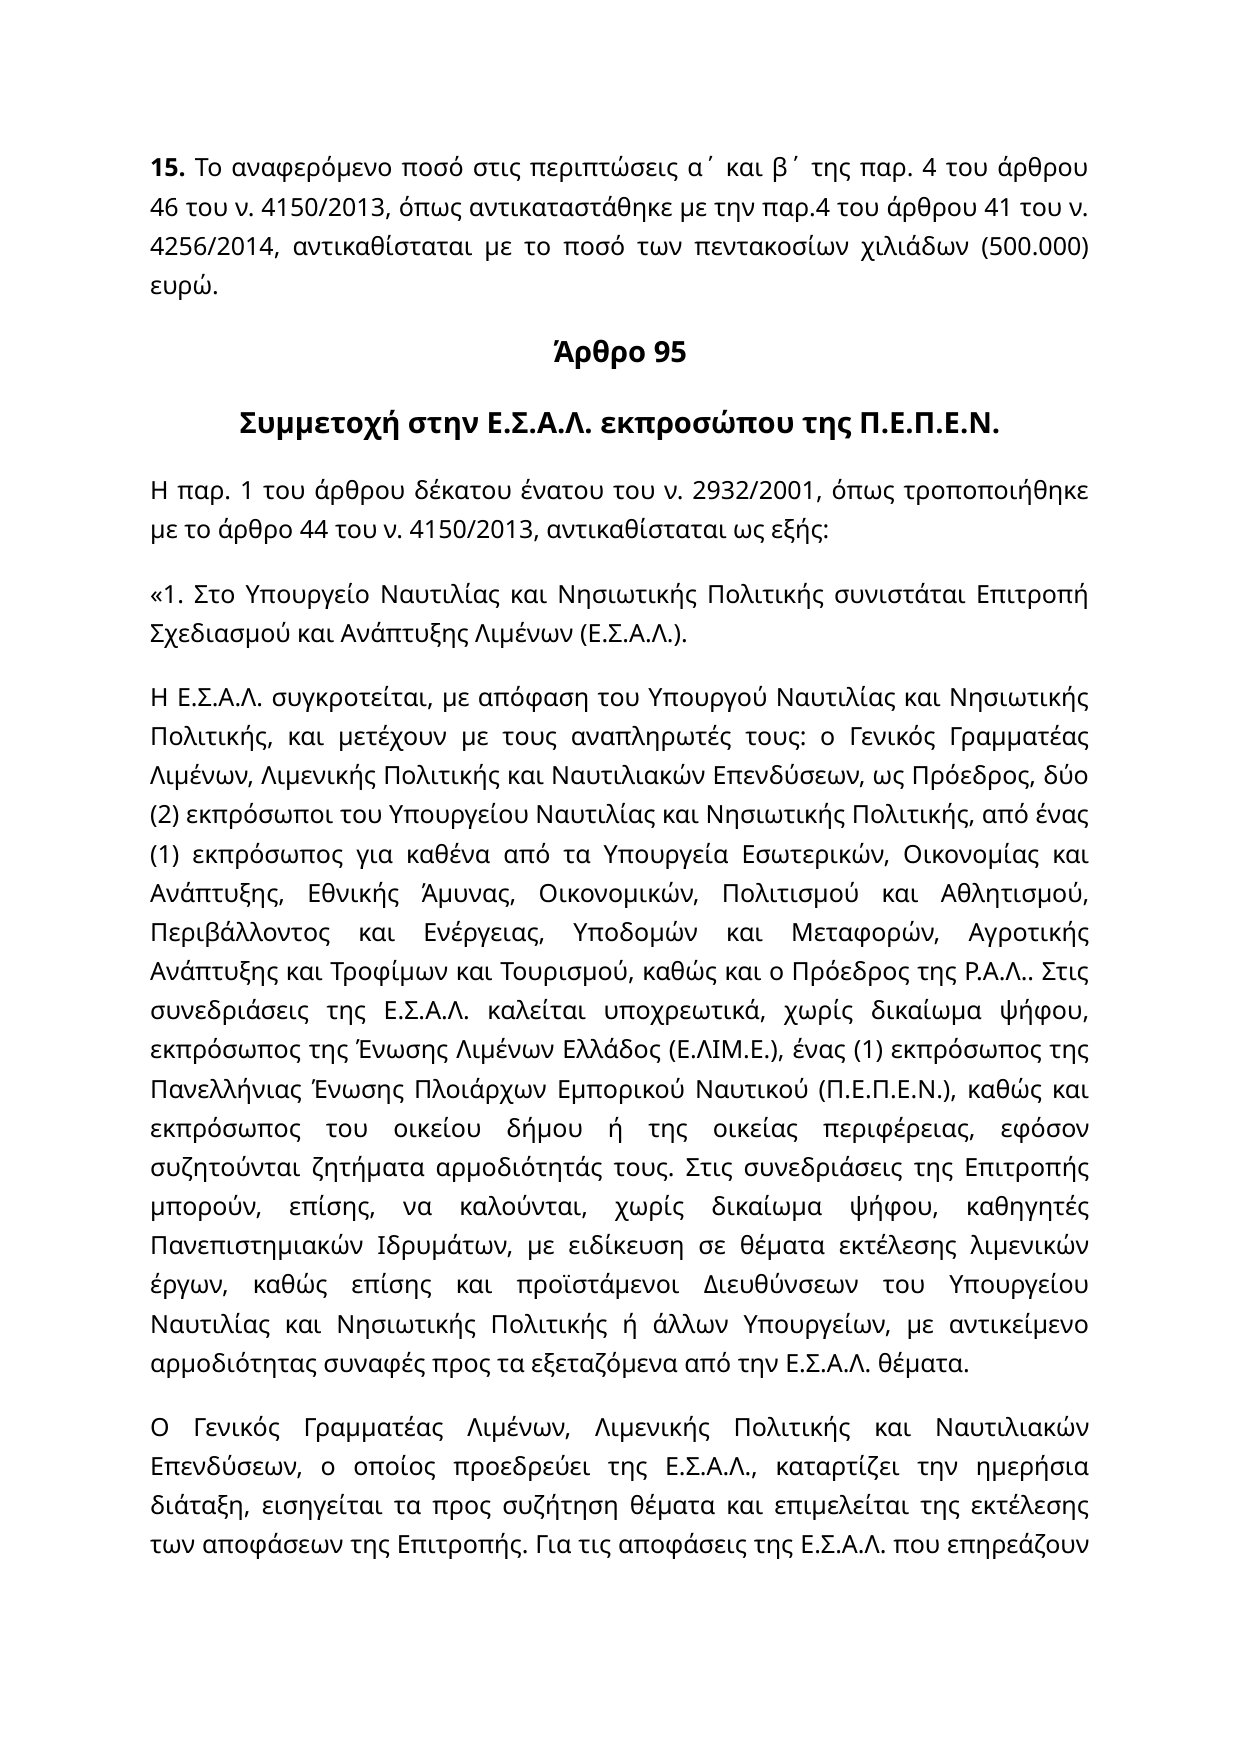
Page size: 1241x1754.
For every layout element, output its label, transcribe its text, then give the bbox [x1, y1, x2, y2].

text Η Ε.Σ.Α.Λ. συγκροτείται, με απόφαση του Υπουργού Ναυτιλίας και Νησιωτικής Πολιτικής, και μετέχουν με τους αναπληρωτές τους: ο Γενικός Γραμματέας Λιμένων, Λιμενικής Πολιτικής και Ναυτιλιακών Επενδύσεων, ως Πρόεδρος, δύο (2) εκπρόσωποι του Υπουργείου Ναυτιλίας και Νησιωτικής Πολιτικής, από ένας (1) εκπρόσωπος για καθένα από τα Υπουργεία Εσωτερικών, Οικονομίας και Ανάπτυξης, Εθνικής Άμυνας, Οικονομικών, Πολιτισμού και Αθλητισμού, Περιβάλλοντος και Ενέργειας, Υποδομών και Μεταφορών, Αγροτικής Ανάπτυξης και Τροφίμων και Τουρισμού, καθώς και ο Πρόεδρος της Ρ.Α.Λ.. Στις συνεδριάσεις της Ε.Σ.Α.Λ. καλείται υποχρεωτικά, χωρίς δικαίωμα ψήφου, εκπρόσωπος της Ένωσης Λιμένων Ελλάδος (Ε.ΛΙΜ.Ε.), ένας (1) εκπρόσωπος της Πανελλήνιας Ένωσης Πλοιάρχων Εμπορικού Ναυτικού (Π.Ε.Π.Ε.Ν.), καθώς και εκπρόσωπος του οικείου δήμου ή της οικείας περιφέρειας, εφόσον συζητούνται ζητήματα αρμοδιότητάς τους. Στις συνεδριάσεις της Επιτροπής μπορούν, επίσης, να καλούνται, χωρίς δικαίωμα ψήφου, καθηγητές Πανεπιστημιακών Ιδρυμάτων, με ειδίκευση σε θέματα εκτέλεσης λιμενικών έργων, καθώς επίσης και προϊστάμενοι Διευθύνσεων του Υπουργείου Ναυτιλίας και Νησιωτικής Πολιτικής ή άλλων Υπουργείων, με αντικείμενο αρμοδιότητας συναφές προς τα εξεταζόμενα από την Ε.Σ.Α.Λ. θέματα. [150, 679, 1090, 1379]
subtitle Άρθρο 95 [150, 332, 1090, 371]
text Η παρ. 1 του άρθρου δέκατου ένατου του ν. 2932/2001, όπως τροποποιήθηκε με το άρθρο 44 του ν. 4150/2013, αντικαθίσταται ως εξής: [150, 473, 1090, 546]
text Ο Γενικός Γραμματέας Λιμένων, Λιμενικής Πολιτικής και Ναυτιλιακών Επενδύσεων, ο οποίος προεδρεύει της Ε.Σ.Α.Λ., καταρτίζει την ημερήσια διάταξη, εισηγείται τα προς συζήτηση θέματα και επιμελείται της εκτέλεσης των αποφάσεων της Επιτροπής. Για τις αποφάσεις της Ε.Σ.Α.Λ. που επηρεάζουν [150, 1409, 1090, 1561]
text 15. Το αναφερόμενο ποσό στις περιπτώσεις α΄ και β΄ της παρ. 4 του άρθρου 46 του ν. 4150/2013, όπως αντικαταστάθηκε με την παρ.4 του άρθρου 41 του ν. 4256/2014, αντικαθίσταται με το ποσό των πεντακοσίων χιλιάδων (500.000) ευρώ. [150, 150, 1090, 302]
text «1. Στο Υπουργείο Ναυτιλίας και Νησιωτικής Πολιτικής συνιστάται Επιτροπή Σχεδιασμού και Ανάπτυξης Λιμένων (Ε.Σ.Α.Λ.). [150, 576, 1090, 649]
subtitle Συμμετοχή στην Ε.Σ.Α.Λ. εκπροσώπου της Π.Ε.Π.Ε.Ν. [150, 402, 1090, 442]
